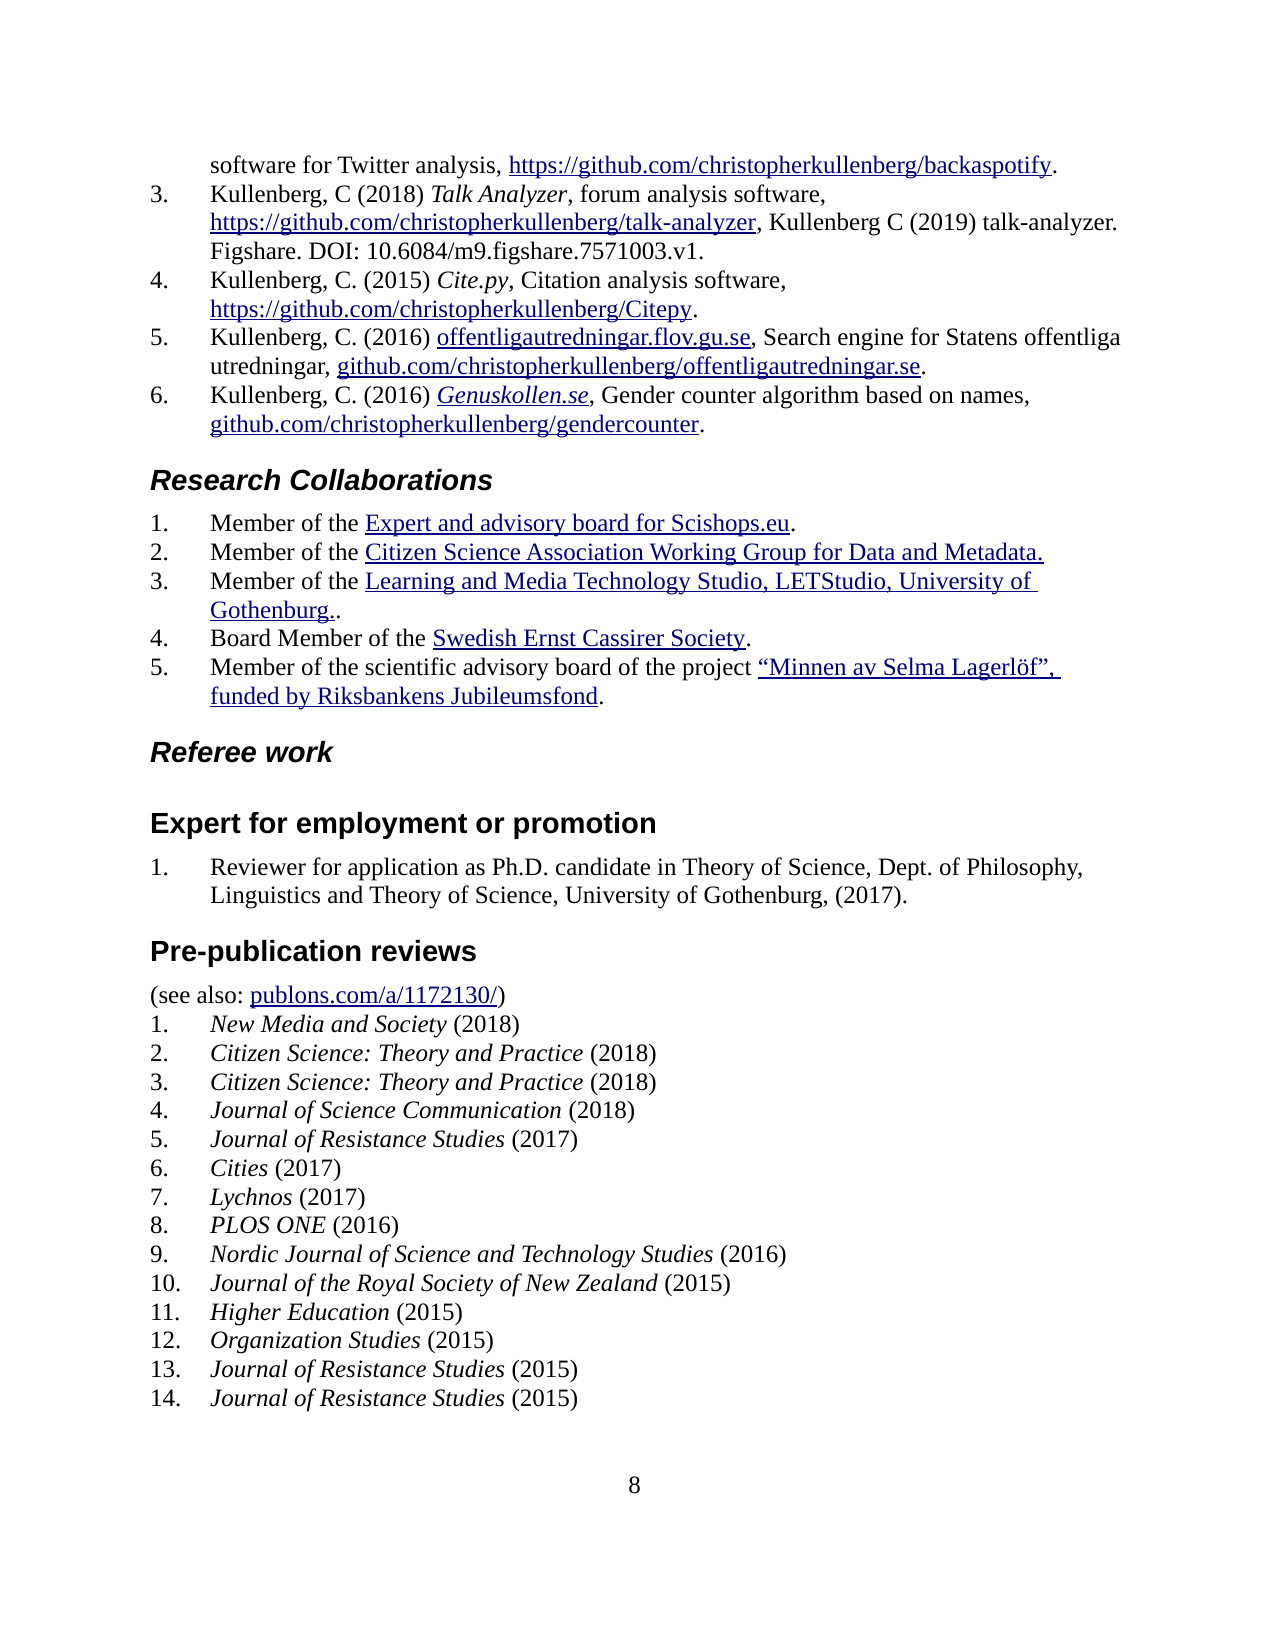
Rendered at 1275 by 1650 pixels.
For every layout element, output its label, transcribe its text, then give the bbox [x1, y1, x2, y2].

list Kullenberg, C. (2015) Cite.py, Citation analysis software, https://github.com/christopherkullenberg/Citepy. [150, 265, 1125, 322]
list Journal of Resistance Studies (2017) [150, 1124, 1125, 1153]
subtitle Expert for employment or promotion [150, 806, 1125, 839]
list Member of the Expert and advisory board for Scishops.eu. [150, 508, 1125, 537]
list Journal of Resistance Studies (2015) [150, 1354, 1125, 1383]
subtitle Referee work [150, 735, 1125, 768]
list Kullenberg, C. (2016) Genuskollen.se, Gender counter algorithm based on names, github.com/christopherkullenberg/gendercounter. [150, 380, 1125, 437]
list Reviewer for application as Ph.D. candidate in Theory of Science, Dept. of Philosophy, Linguistics and Theory of Science, University of Gothenburg, (2017). [150, 852, 1125, 909]
subtitle Research Collaborations [150, 462, 1125, 496]
list Organization Studies (2015) [150, 1325, 1125, 1354]
list Lychnos (2017) [150, 1182, 1125, 1210]
list software for Twitter analysis, https://github.com/christopherkullenberg/backaspotify. [150, 150, 1125, 179]
list Citizen Science: Theory and Practice (2018) [150, 1038, 1125, 1067]
subtitle Pre-publication reviews [150, 934, 1125, 968]
list Board Member of the Swedish Ernst Cassirer Society. [150, 623, 1125, 652]
list New Media and Society (2018) [150, 1009, 1125, 1038]
list Member of the Citizen Science Association Working Group for Data and Metadata. [150, 537, 1125, 566]
text (see also: publons.com/a/1172130/) [150, 980, 1125, 1009]
list Journal of Science Communication (2018) [150, 1095, 1125, 1124]
list Journal of Resistance Studies (2015) [150, 1383, 1125, 1412]
list Citizen Science: Theory and Practice (2018) [150, 1067, 1125, 1095]
list Nordic Journal of Science and Technology Studies (2016) [150, 1239, 1125, 1268]
list Journal of the Royal Society of New Zealand (2015) [150, 1268, 1125, 1297]
list Member of the scientific advisory board of the project “Minnen av Selma Lagerlöf”, funded by Riksbankens Jubileumsfond. [150, 652, 1125, 710]
list Kullenberg, C. (2016) offentligautredningar.flov.gu.se, Search engine for Statens offentliga utredningar, github.com/christopherkullenberg/offentligautredningar.se. [150, 322, 1125, 380]
list Kullenberg, C (2018) Talk Analyzer, forum analysis software, https://github.com/christopherkullenberg/talk-analyzer, Kullenberg C (2019) talk-analyzer. Figshare. DOI: 10.6084/m9.figshare.7571003.v1. [150, 179, 1125, 265]
list Higher Education (2015) [150, 1297, 1125, 1325]
list Member of the Learning and Media Technology Studio, LETStudio, University of Gothenburg.. [150, 566, 1125, 623]
list Cities (2017) [150, 1153, 1125, 1182]
list PLOS ONE (2016) [150, 1210, 1125, 1239]
